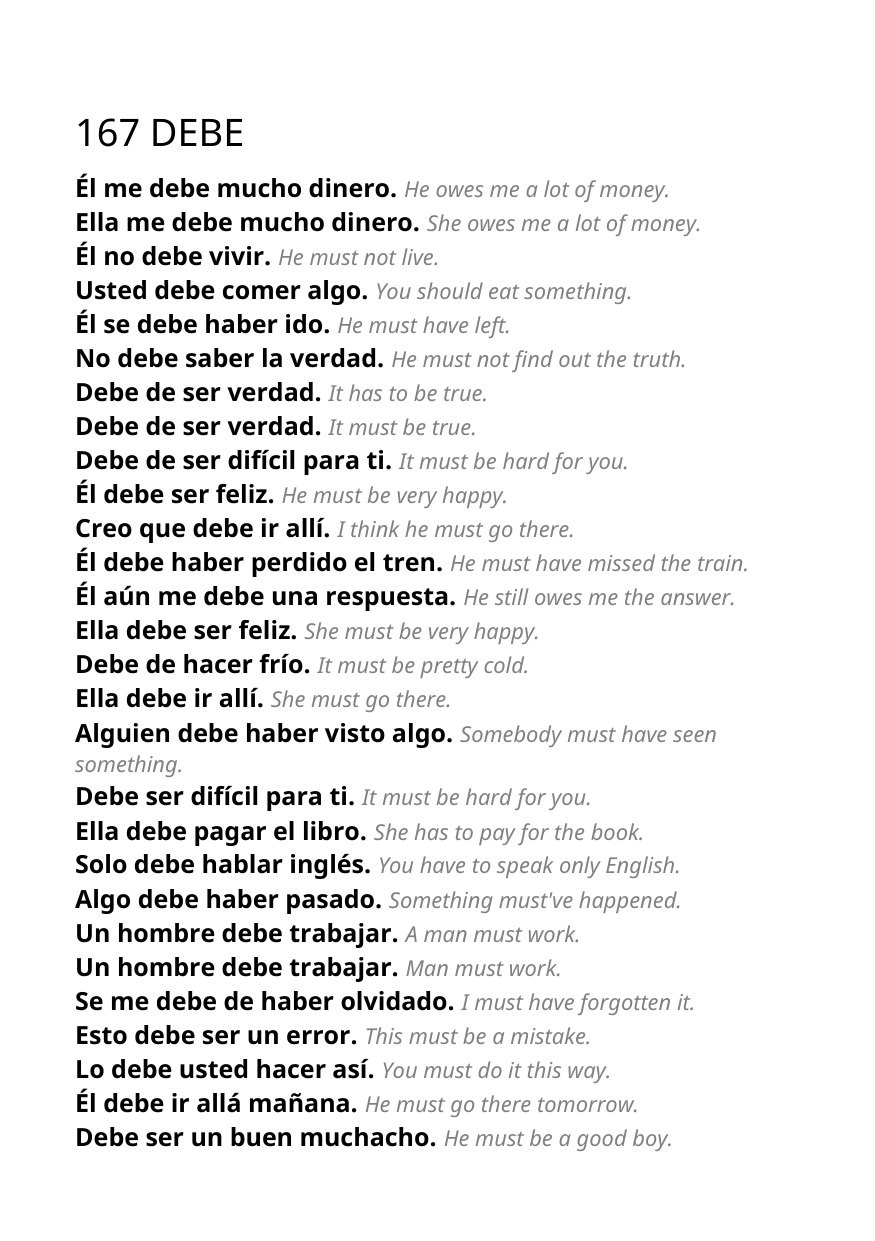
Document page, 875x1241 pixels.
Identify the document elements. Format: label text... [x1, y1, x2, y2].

text Él debe ser feliz. He must be very happy. [75, 477, 799, 511]
text Debe de ser verdad. It must be true. [75, 409, 799, 443]
text Debe de ser verdad. It has to be true. [75, 374, 799, 409]
text Usted debe comer algo. You should eat something. [75, 272, 799, 306]
text Él aún me debe una respuesta. He still owes me the answer. [75, 579, 799, 613]
text Ella me debe mucho dinero. She owes me a lot of money. [75, 204, 799, 238]
subtitle 167 DEBE [75, 106, 799, 158]
text Creo que debe ir allí. I think he must go there. [75, 511, 799, 545]
text Esto debe ser un error. This must be a mistake. [75, 1017, 799, 1052]
text Un hombre debe trabajar. Man must work. [75, 949, 799, 983]
text Ella debe ser feliz. She must be very happy. [75, 613, 799, 647]
text Él no debe vivir. He must not live. [75, 238, 799, 272]
text Él debe ir allá mañana. He must go there tomorrow. [75, 1086, 799, 1120]
text Debe de ser difícil para ti. It must be hard for you. [75, 443, 799, 477]
text Se me debe de haber olvidado. I must have forgotten it. [75, 983, 799, 1017]
text Debe ser un buen muchacho. He must be a good boy. [75, 1120, 799, 1154]
text Él debe haber perdido el tren. He must have missed the train. [75, 545, 799, 579]
text Algo debe haber pasado. Something must've happened. [75, 881, 799, 915]
text Un hombre debe trabajar. A man must work. [75, 915, 799, 949]
text Debe ser difícil para ti. It must be hard for you. [75, 779, 799, 813]
text Solo debe hablar inglés. You have to speak only English. [75, 847, 799, 881]
text No debe saber la verdad. He must not find out the truth. [75, 341, 799, 374]
text Él me debe mucho dinero. He owes me a lot of money. [75, 170, 799, 204]
text Debe de hacer frío. It must be pretty cold. [75, 647, 799, 681]
text Lo debe usted hacer así. You must do it this way. [75, 1052, 799, 1086]
text Ella debe ir allí. She must go there. [75, 681, 799, 715]
text Ella debe pagar el libro. She has to pay for the book. [75, 813, 799, 847]
text Él se debe haber ido. He must have left. [75, 306, 799, 341]
text Alguien debe haber visto algo. Somebody must have seen something. [75, 715, 799, 779]
